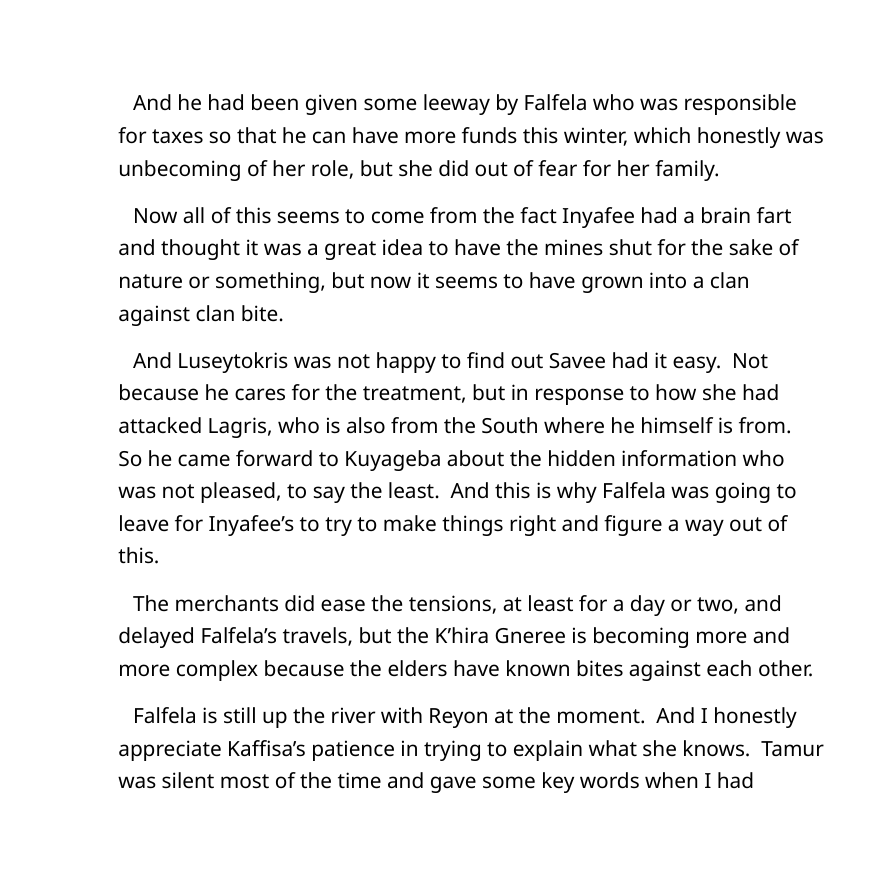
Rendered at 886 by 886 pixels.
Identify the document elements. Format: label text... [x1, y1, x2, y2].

text The merchants did ease the tensions, at least for a day or two, and delayed Falfela’s travels, but the K’hira Gneree is becoming more and more complex because the elders have known bites against each other. [118, 589, 827, 682]
text Falfela is still up the river with Reyon at the moment. And I honestly appreciate Kaffisa’s patience in trying to explain what she knows. Tamur was silent most of the time and gave some key words when I had [118, 701, 827, 795]
text And he had been given some leeway by Falfela who was responsible for taxes so that he can have more funds this winter, which honestly was unbecoming of her role, but she did out of fear for her family. [118, 88, 827, 182]
text And Luseytokris was not happy to find out Savee had it easy. Not because he cares for the treatment, but in response to how she had attacked Lagris, who is also from the South where he himself is from. So he came forward to Kuyageba about the hidden information who was not pleased, to say the least. And this is why Falfela was going to leave for Inyafee’s to try to make things right and figure a way out of this. [118, 346, 827, 570]
text Now all of this seems to come from the fact Inyafee had a brain fart and thought it was a great idea to have the mines shut for the sake of nature or something, but now it seems to have grown into a clan against clan bite. [118, 201, 827, 327]
